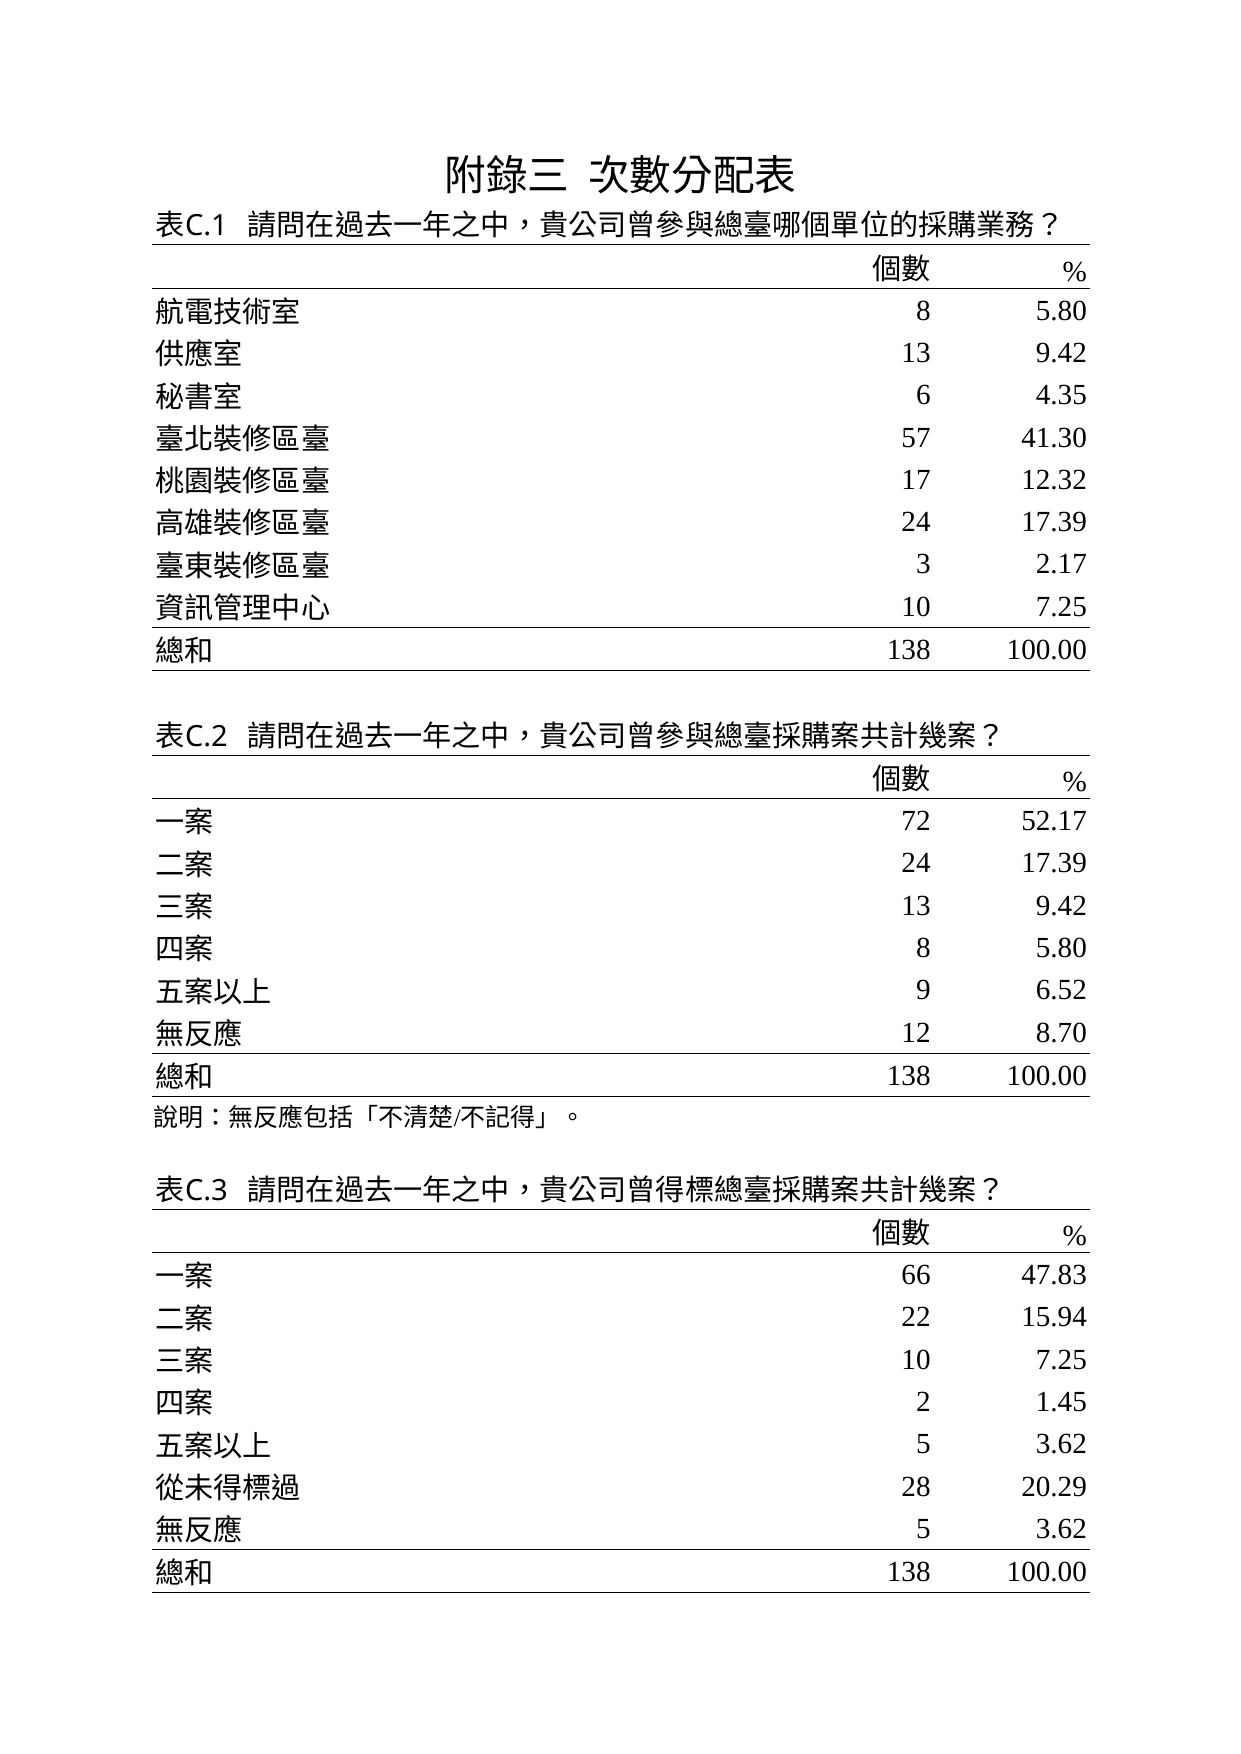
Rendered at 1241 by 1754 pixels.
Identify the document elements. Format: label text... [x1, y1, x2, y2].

table_cell 12 [777, 1010, 933, 1053]
table_cell 四案 [152, 1380, 777, 1422]
table_cell 8.70 [933, 1010, 1089, 1053]
table_cell 一案 [152, 1253, 777, 1295]
table_cell 52.17 [933, 799, 1089, 841]
table_cell 四案 [152, 926, 777, 968]
table_cell 2.17 [933, 542, 1089, 584]
list 請問在過去一年之中，貴公司曾參與總臺哪個單位的採購業務？ [156, 202, 1087, 244]
table_cell 10 [777, 1338, 933, 1380]
table_cell 47.83 [933, 1253, 1089, 1295]
table_cell 1.45 [933, 1380, 1089, 1422]
table_cell 9.42 [933, 884, 1089, 926]
table_cell 7.25 [933, 585, 1089, 627]
table_cell 24 [777, 500, 933, 542]
table_cell 22 [777, 1295, 933, 1337]
table_cell 13 [777, 884, 933, 926]
table_cell 17 [777, 458, 933, 500]
table_cell 17.39 [933, 500, 1089, 542]
table_cell 57 [777, 415, 933, 458]
table_cell 100.00 [933, 628, 1089, 670]
table_cell 總和 [152, 1550, 777, 1592]
table_cell 100.00 [933, 1054, 1089, 1096]
table_cell 3.62 [933, 1507, 1089, 1549]
table_cell 138 [777, 1054, 933, 1096]
table_cell 17.39 [933, 841, 1089, 883]
table_cell 臺北裝修區臺 [152, 415, 777, 458]
table_cell 20.29 [933, 1464, 1089, 1507]
table_cell 13 [777, 331, 933, 373]
list 請問在過去一年之中，貴公司曾得標總臺採購案共計幾案？ [156, 1167, 1087, 1208]
table_cell 8 [777, 289, 933, 331]
table_cell 從未得標過 [152, 1464, 777, 1507]
table_cell 5.80 [933, 926, 1089, 968]
table_cell 臺東裝修區臺 [152, 542, 777, 584]
table_cell 供應室 [152, 331, 777, 373]
table_cell 總和 [152, 628, 777, 670]
table_header 個數 [777, 245, 933, 287]
table_cell 100.00 [933, 1550, 1089, 1592]
table_cell 三案 [152, 884, 777, 926]
table_cell 3.62 [933, 1422, 1089, 1464]
table_cell 4.35 [933, 373, 1089, 415]
table_header % [933, 245, 1089, 287]
table_cell 5 [777, 1422, 933, 1464]
table_cell 28 [777, 1464, 933, 1507]
table_cell 138 [777, 1550, 933, 1592]
table_cell 五案以上 [152, 1422, 777, 1464]
table_cell 15.94 [933, 1295, 1089, 1337]
table_cell 66 [777, 1253, 933, 1295]
table_cell 6.52 [933, 968, 1089, 1010]
table_cell 3 [777, 542, 933, 584]
subtitle 附錄三 次數分配表 [153, 142, 1087, 202]
table_cell 138 [777, 628, 933, 670]
table_cell 高雄裝修區臺 [152, 500, 777, 542]
table_cell 航電技術室 [152, 289, 777, 331]
table_cell 9 [777, 968, 933, 1010]
table_header [152, 756, 777, 798]
table_header 個數 [777, 1210, 933, 1252]
table_cell 資訊管理中心 [152, 585, 777, 627]
table_cell 2 [777, 1380, 933, 1422]
table_cell 一案 [152, 799, 777, 841]
table_cell 無反應 [152, 1507, 777, 1549]
table_cell 8 [777, 926, 933, 968]
table_header [152, 245, 777, 287]
table_cell 無反應 [152, 1010, 777, 1053]
table_cell 五案以上 [152, 968, 777, 1010]
table_header % [933, 756, 1089, 798]
table_cell 10 [777, 585, 933, 627]
table_cell 二案 [152, 1295, 777, 1337]
table_cell 三案 [152, 1338, 777, 1380]
table_cell 5.80 [933, 289, 1089, 331]
table_cell 12.32 [933, 458, 1089, 500]
table_cell 秘書室 [152, 373, 777, 415]
text 說明：無反應包括「不清楚/不記得」。 [153, 1097, 1066, 1133]
table_cell 總和 [152, 1054, 777, 1096]
table_cell 72 [777, 799, 933, 841]
table_cell 桃園裝修區臺 [152, 458, 777, 500]
table_cell 6 [777, 373, 933, 415]
list 請問在過去一年之中，貴公司曾參與總臺採購案共計幾案？ [156, 713, 1087, 754]
table_header 個數 [777, 756, 933, 798]
table_cell 7.25 [933, 1338, 1089, 1380]
table_cell 9.42 [933, 331, 1089, 373]
table_cell 24 [777, 841, 933, 883]
table_header [152, 1210, 777, 1252]
table_cell 5 [777, 1507, 933, 1549]
table_cell 二案 [152, 841, 777, 883]
table_header % [933, 1210, 1089, 1252]
table_cell 41.30 [933, 415, 1089, 458]
